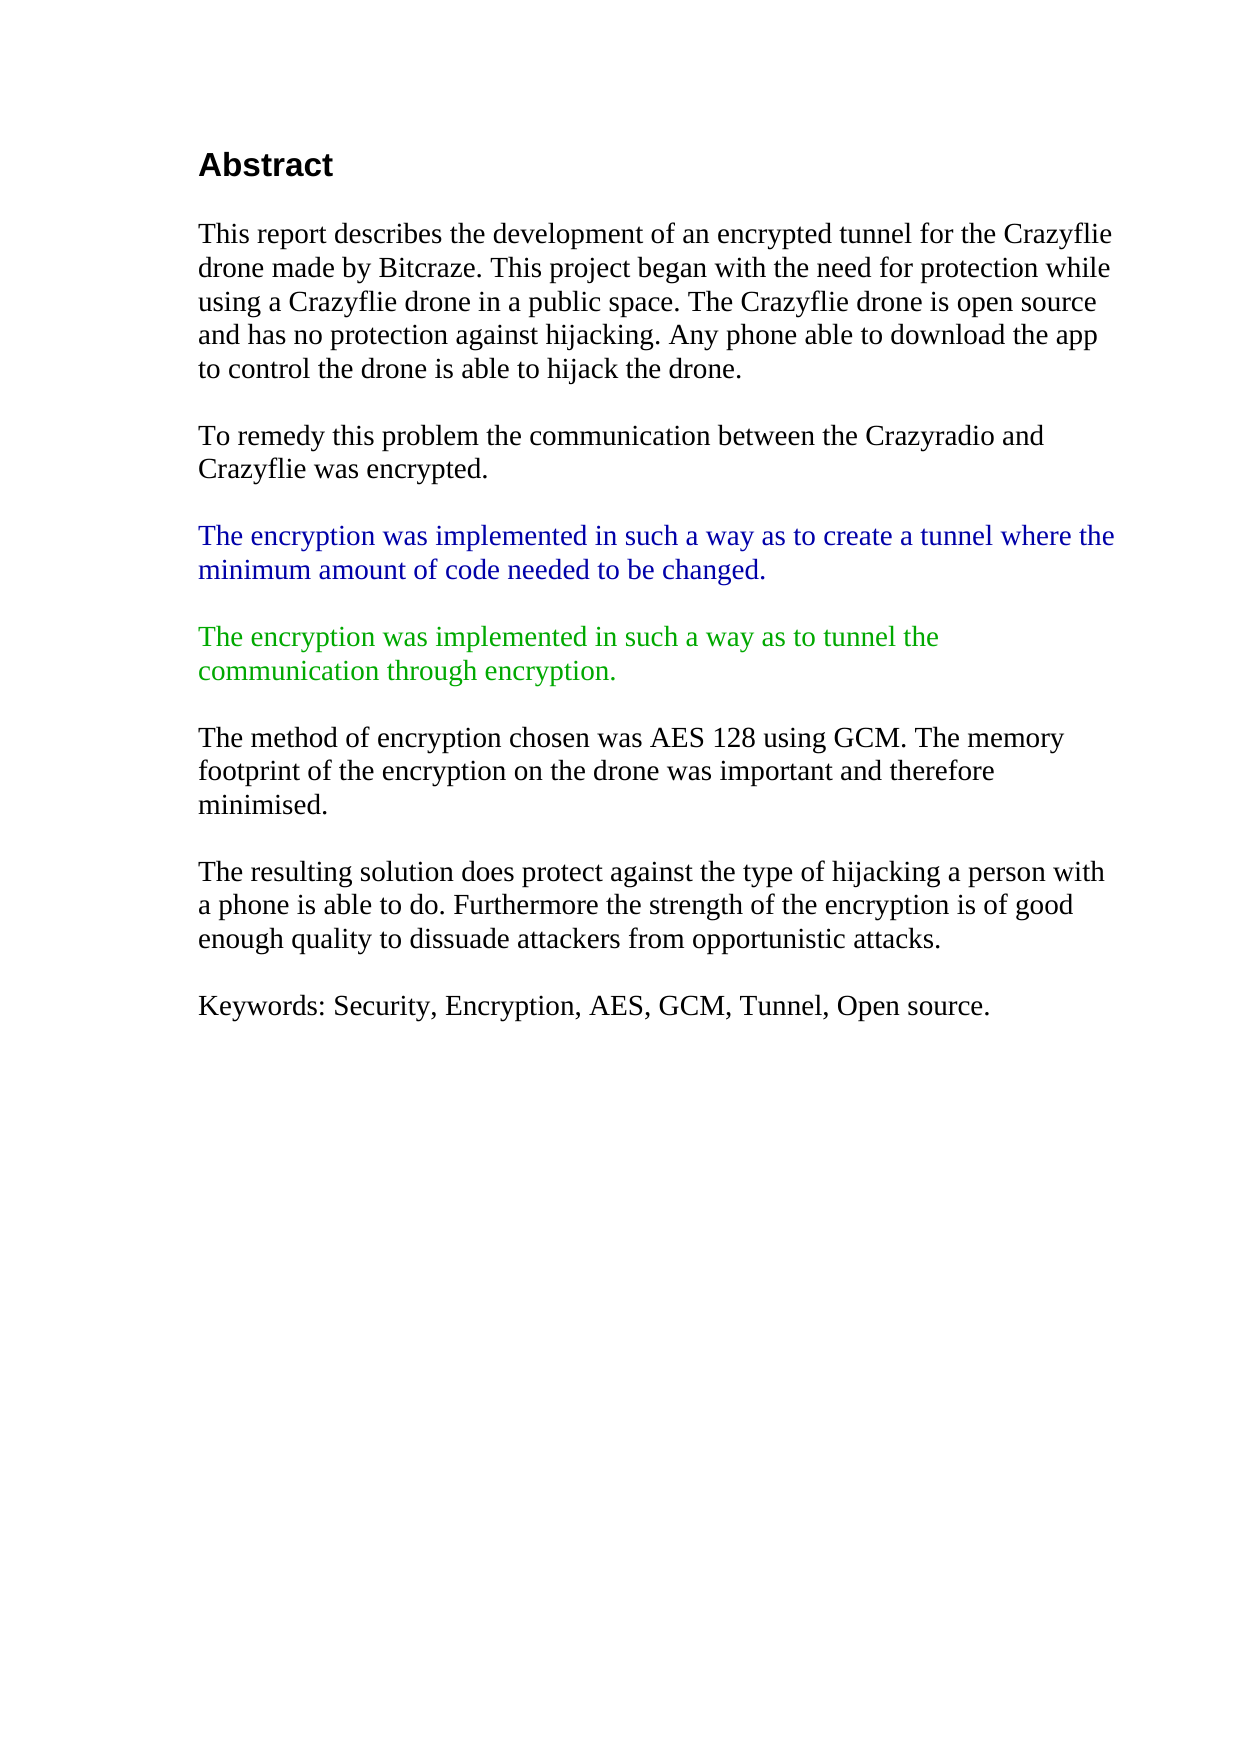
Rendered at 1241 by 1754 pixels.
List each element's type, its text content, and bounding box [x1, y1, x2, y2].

text The method of encryption chosen was AES 128 using GCM. The memory footprint of the encryption on the drone was important and therefore minimised. [198, 720, 1119, 820]
text The encryption was implemented in such a way as to create a tunnel where the minimum amount of code needed to be changed. [198, 518, 1119, 586]
text The resulting solution does protect against the type of hijacking a person with a phone is able to do. Furthermore the strength of the encryption is of good enough quality to dissuade attackers from opportunistic attacks. [198, 854, 1119, 954]
text Keywords: Security, Encryption, AES, GCM, Tunnel, Open source. [198, 988, 1119, 1022]
text This report describes the development of an encrypted tunnel for the Crazyflie drone made by Bitcraze. This project began with the need for protection while using a Crazyflie drone in a public space. The Crazyflie drone is open source and has no protection against hijacking. Any phone able to download the app to control the drone is able to hijack the drone. [198, 217, 1119, 384]
text The encryption was implemented in such a way as to tunnel the communication through encryption. [198, 619, 1119, 686]
subtitle Abstract [198, 145, 1119, 183]
text To remedy this problem the communication between the Crazyradio and Crazyflie was encrypted. [198, 418, 1119, 485]
